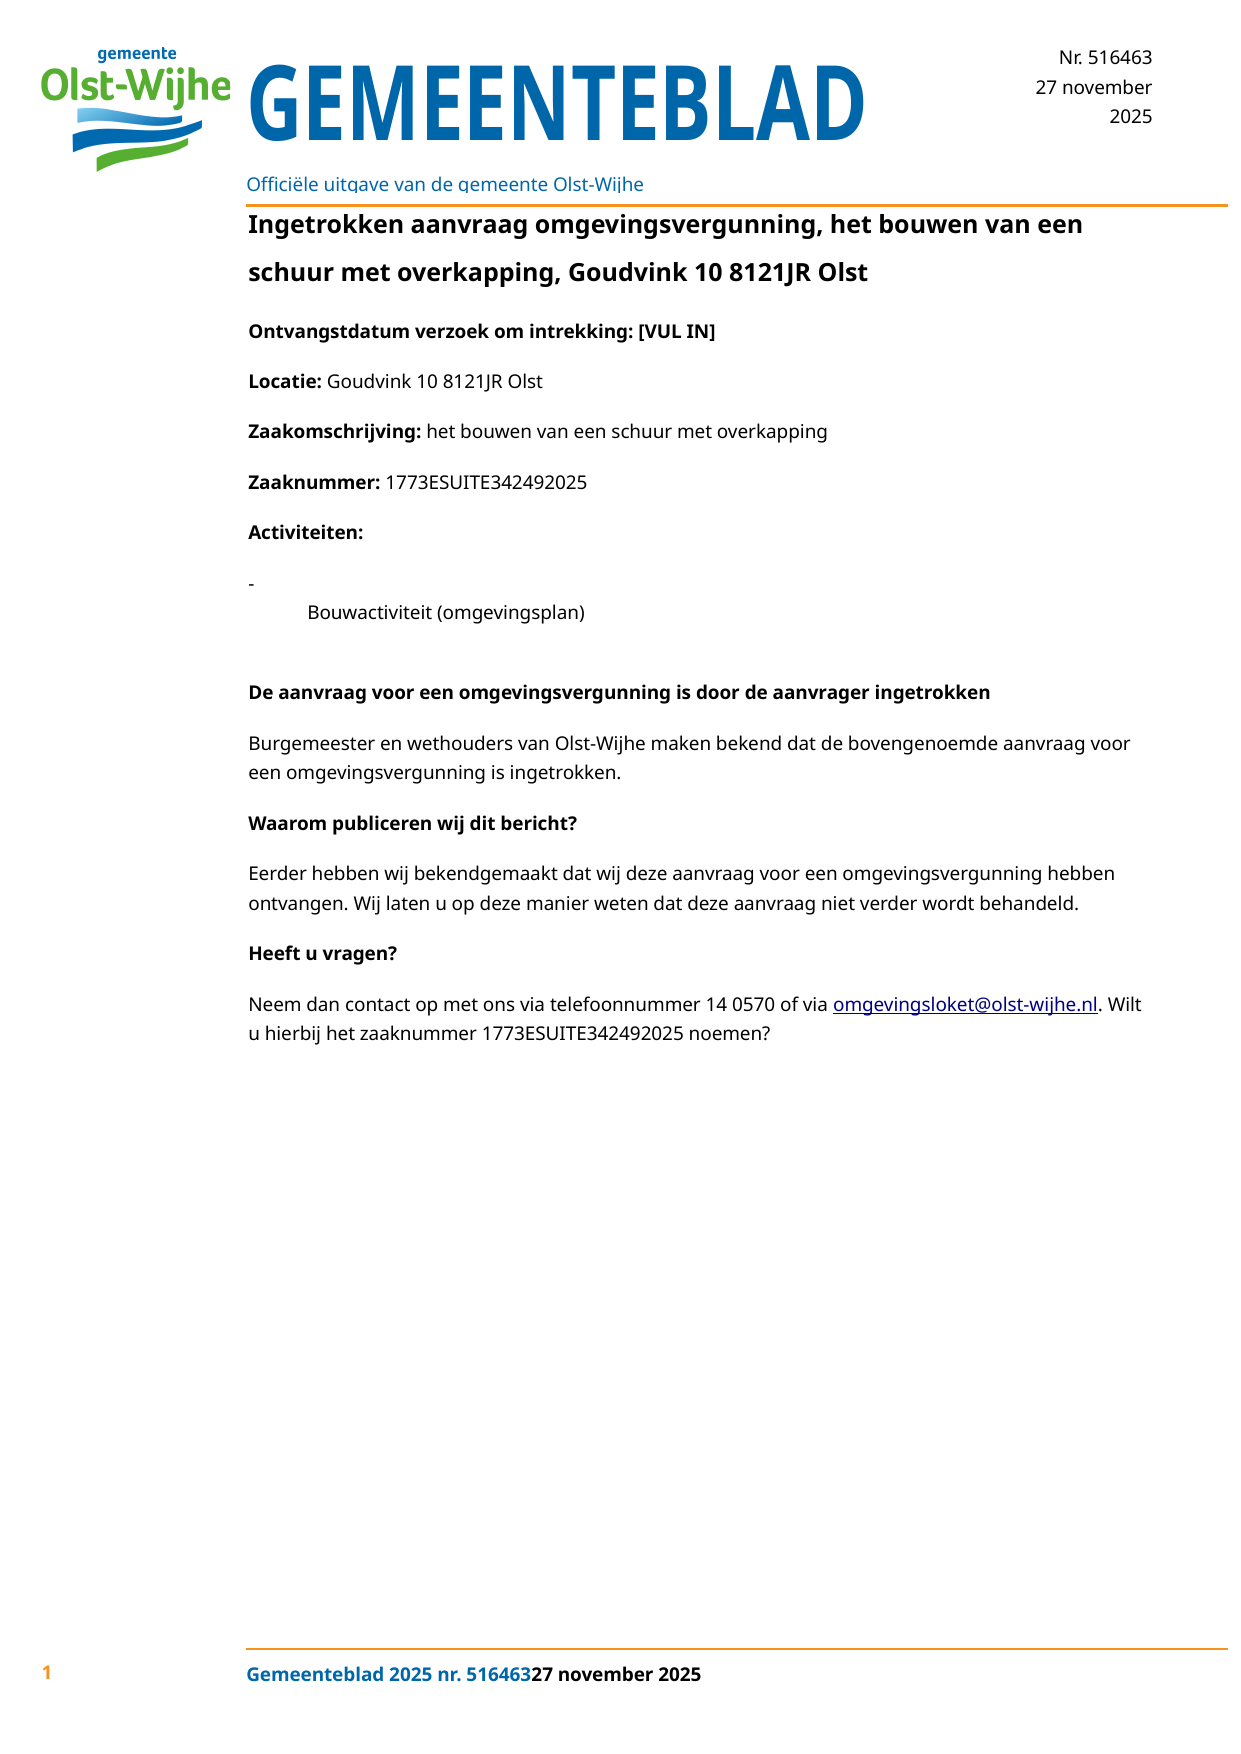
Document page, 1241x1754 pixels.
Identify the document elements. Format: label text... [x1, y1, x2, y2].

list Bouwactiviteit (omgevingsplan) [248, 599, 1152, 625]
text Zaaknummer: 1773ESUITE342492025 [248, 469, 1152, 495]
text Eerder hebben wij bekendgemaakt dat wij deze aanvraag voor een omgevingsvergunning hebben ontvangen. Wij laten u op deze manier weten dat deze aanvraag niet verder wordt behandeld. [248, 860, 1152, 916]
picture [41, 47, 231, 172]
text Waarom publiceren wij dit bericht? [248, 810, 1152, 836]
text Zaakomschrijving: het bouwen van een schuur met overkapping [248, 419, 1152, 444]
text De aanvraag voor een omgevingsvergunning is door de aanvrager ingetrokken [248, 679, 1152, 705]
text Ontvangstdatum verzoek om intrekking: [VUL IN] [248, 318, 1152, 344]
text Activiteiten: [248, 519, 1152, 545]
text Locatie: Goudvink 10 8121JR Olst [248, 368, 1152, 394]
text Ingetrokken aanvraag omgevingsvergunning, het bouwen van een schuur met overkapping, Goudvink 10 8121JR Olst [248, 207, 1152, 288]
text Burgemeester en wethouders van Olst-Wijhe maken bekend dat de bovengenoemde aanvraag voor een omgevingsvergunning is ingetrokken. [248, 730, 1152, 785]
text Neem dan contact op met ons via telefoonnummer 14 0570 of via omgevingsloket@olst-wijhe.nl. Wilt u hierbij het zaaknummer 1773ESUITE342492025 noemen? [248, 991, 1152, 1046]
text Heeft u vragen? [248, 940, 1152, 966]
